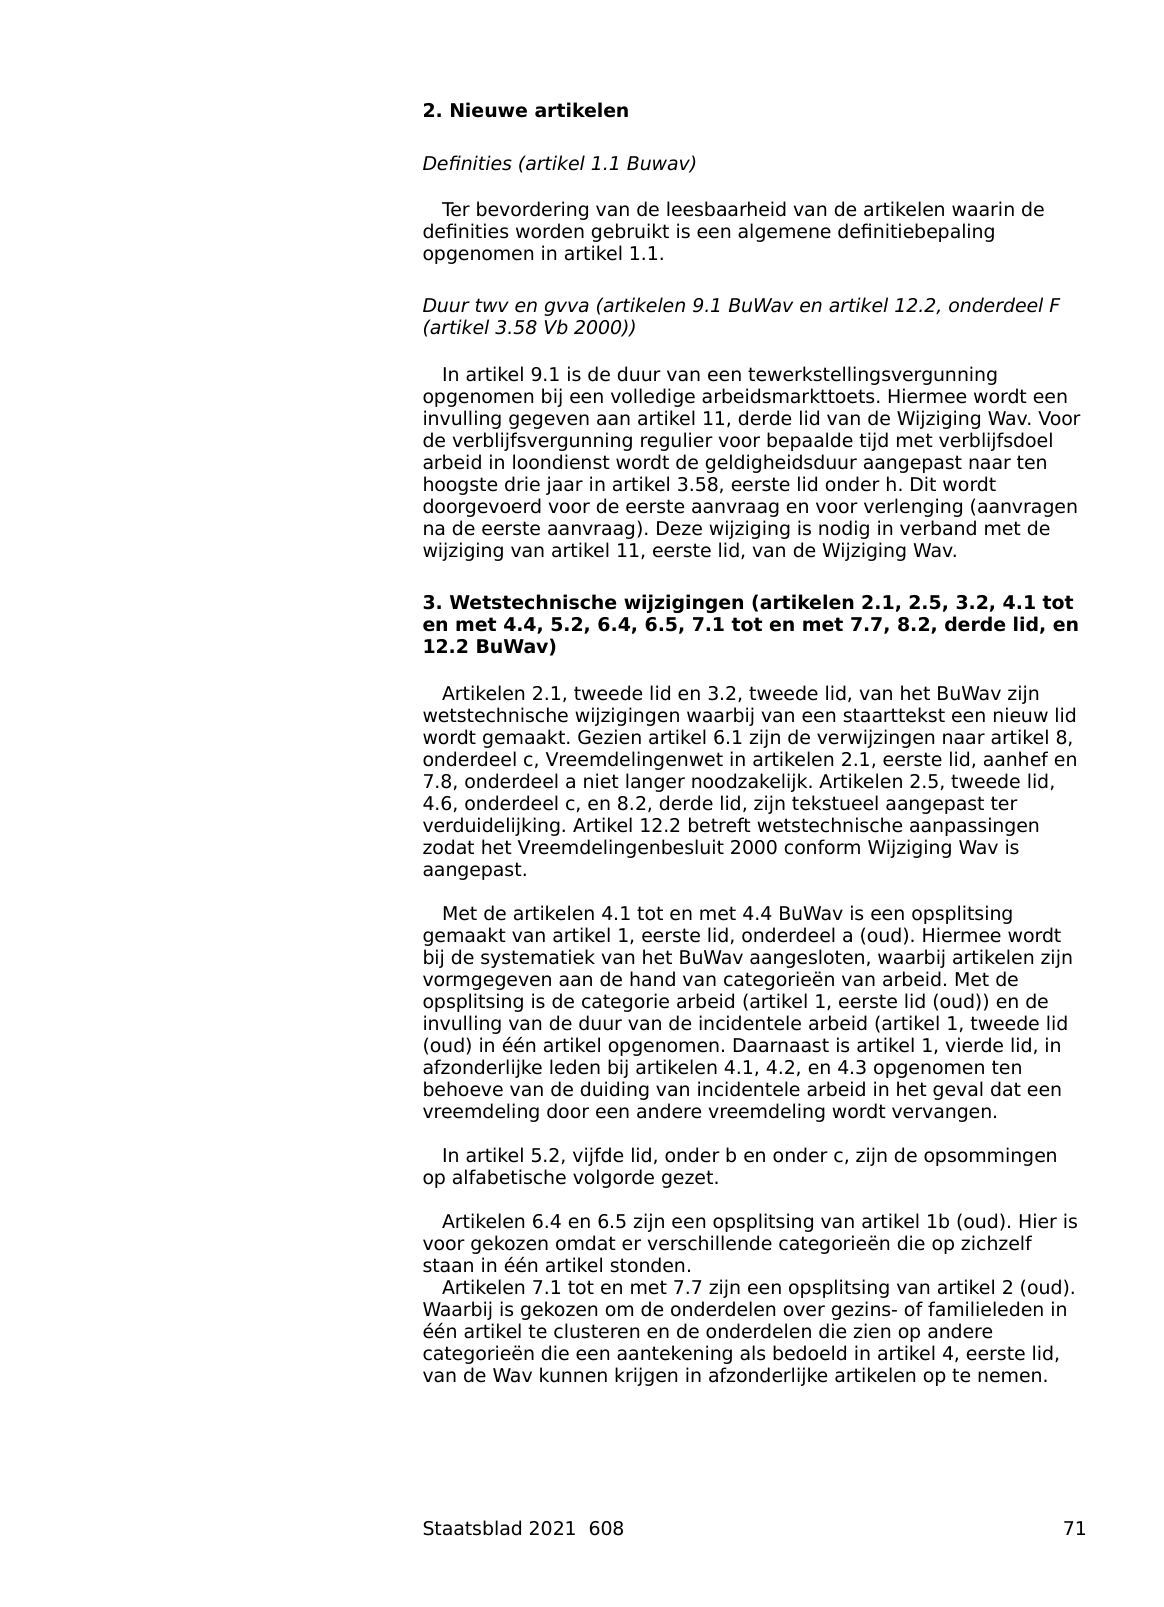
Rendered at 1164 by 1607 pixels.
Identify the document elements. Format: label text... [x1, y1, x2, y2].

subtitle Duur twv en gvva (artikelen 9.1 BuWav en artikel 12.2, onderdeel F (artikel 3.58 Vb 2000)) [422, 295, 1087, 339]
text Artikelen 6.4 en 6.5 zijn een opsplitsing van artikel 1b (oud). Hier is voor gekozen omdat er verschillende categorieën die op zichzelf staan in één artikel stonden. [422, 1211, 1087, 1277]
subtitle 3. Wetstechnische wijzigingen (artikelen 2.1, 2.5, 3.2, 4.1 tot en met 4.4, 5.2, 6.4, 6.5, 7.1 tot en met 7.7, 8.2, derde lid, en 12.2 BuWav) [422, 592, 1087, 658]
text In artikel 9.1 is de duur van een tewerkstellingsvergunning opgenomen bij een volledige arbeidsmarkttoets. Hiermee wordt een invulling gegeven aan artikel 11, derde lid van de Wijziging Wav. Voor de verblijfsvergunning regulier voor bepaalde tijd met verblijfsdoel arbeid in loondienst wordt de geldigheidsduur aangepast naar ten hoogste drie jaar in artikel 3.58, eerste lid onder h. Dit wordt doorgevoerd voor de eerste aanvraag en voor verlenging (aanvragen na de eerste aanvraag). Deze wijziging is nodig in verband met de wijziging van artikel 11, eerste lid, van de Wijziging Wav. [422, 364, 1087, 562]
text Met de artikelen 4.1 tot en met 4.4 BuWav is een opsplitsing gemaakt van artikel 1, eerste lid, onderdeel a (oud). Hiermee wordt bij de systematiek van het BuWav aangesloten, waarbij artikelen zijn vormgegeven aan de hand van categorieën van arbeid. Met de opsplitsing is de categorie arbeid (artikel 1, eerste lid (oud)) en de invulling van de duur van de incidentele arbeid (artikel 1, tweede lid (oud) in één artikel opgenomen. Daarnaast is artikel 1, vierde lid, in afzonderlijke leden bij artikelen 4.1, 4.2, en 4.3 opgenomen ten behoeve van de duiding van incidentele arbeid in het geval dat een vreemdeling door een andere vreemdeling wordt vervangen. [422, 903, 1087, 1123]
text In artikel 5.2, vijfde lid, onder b en onder c, zijn de opsommingen op alfabetische volgorde gezet. [422, 1145, 1087, 1189]
text Artikelen 7.1 tot en met 7.7 zijn een opsplitsing van artikel 2 (oud). Waarbij is gekozen om de onderdelen over gezins- of familieleden in één artikel te clusteren en de onderdelen die zien op andere categorieën die een aantekening als bedoeld in artikel 4, eerste lid, van de Wav kunnen krijgen in afzonderlijke artikelen op te nemen. [422, 1277, 1087, 1387]
text Artikelen 2.1, tweede lid en 3.2, tweede lid, van het BuWav zijn wetstechnische wijzigingen waarbij van een staarttekst een nieuw lid wordt gemaakt. Gezien artikel 6.1 zijn de verwijzingen naar artikel 8, onderdeel c, Vreemdelingenwet in artikelen 2.1, eerste lid, aanhef en 7.8, onderdeel a niet langer noodzakelijk. Artikelen 2.5, tweede lid, 4.6, onderdeel c, en 8.2, derde lid, zijn tekstueel aangepast ter verduidelijking. Artikel 12.2 betreft wetstechnische aanpassingen zodat het Vreemdelingenbesluit 2000 conform Wijziging Wav is aangepast. [422, 683, 1087, 881]
subtitle Definities (artikel 1.1 Buwav) [422, 152, 1087, 174]
text Ter bevordering van de leesbaarheid van de artikelen waarin de definities worden gebruikt is een algemene definitiebepaling opgenomen in artikel 1.1. [422, 199, 1087, 265]
subtitle 2. Nieuwe artikelen [422, 100, 1087, 122]
